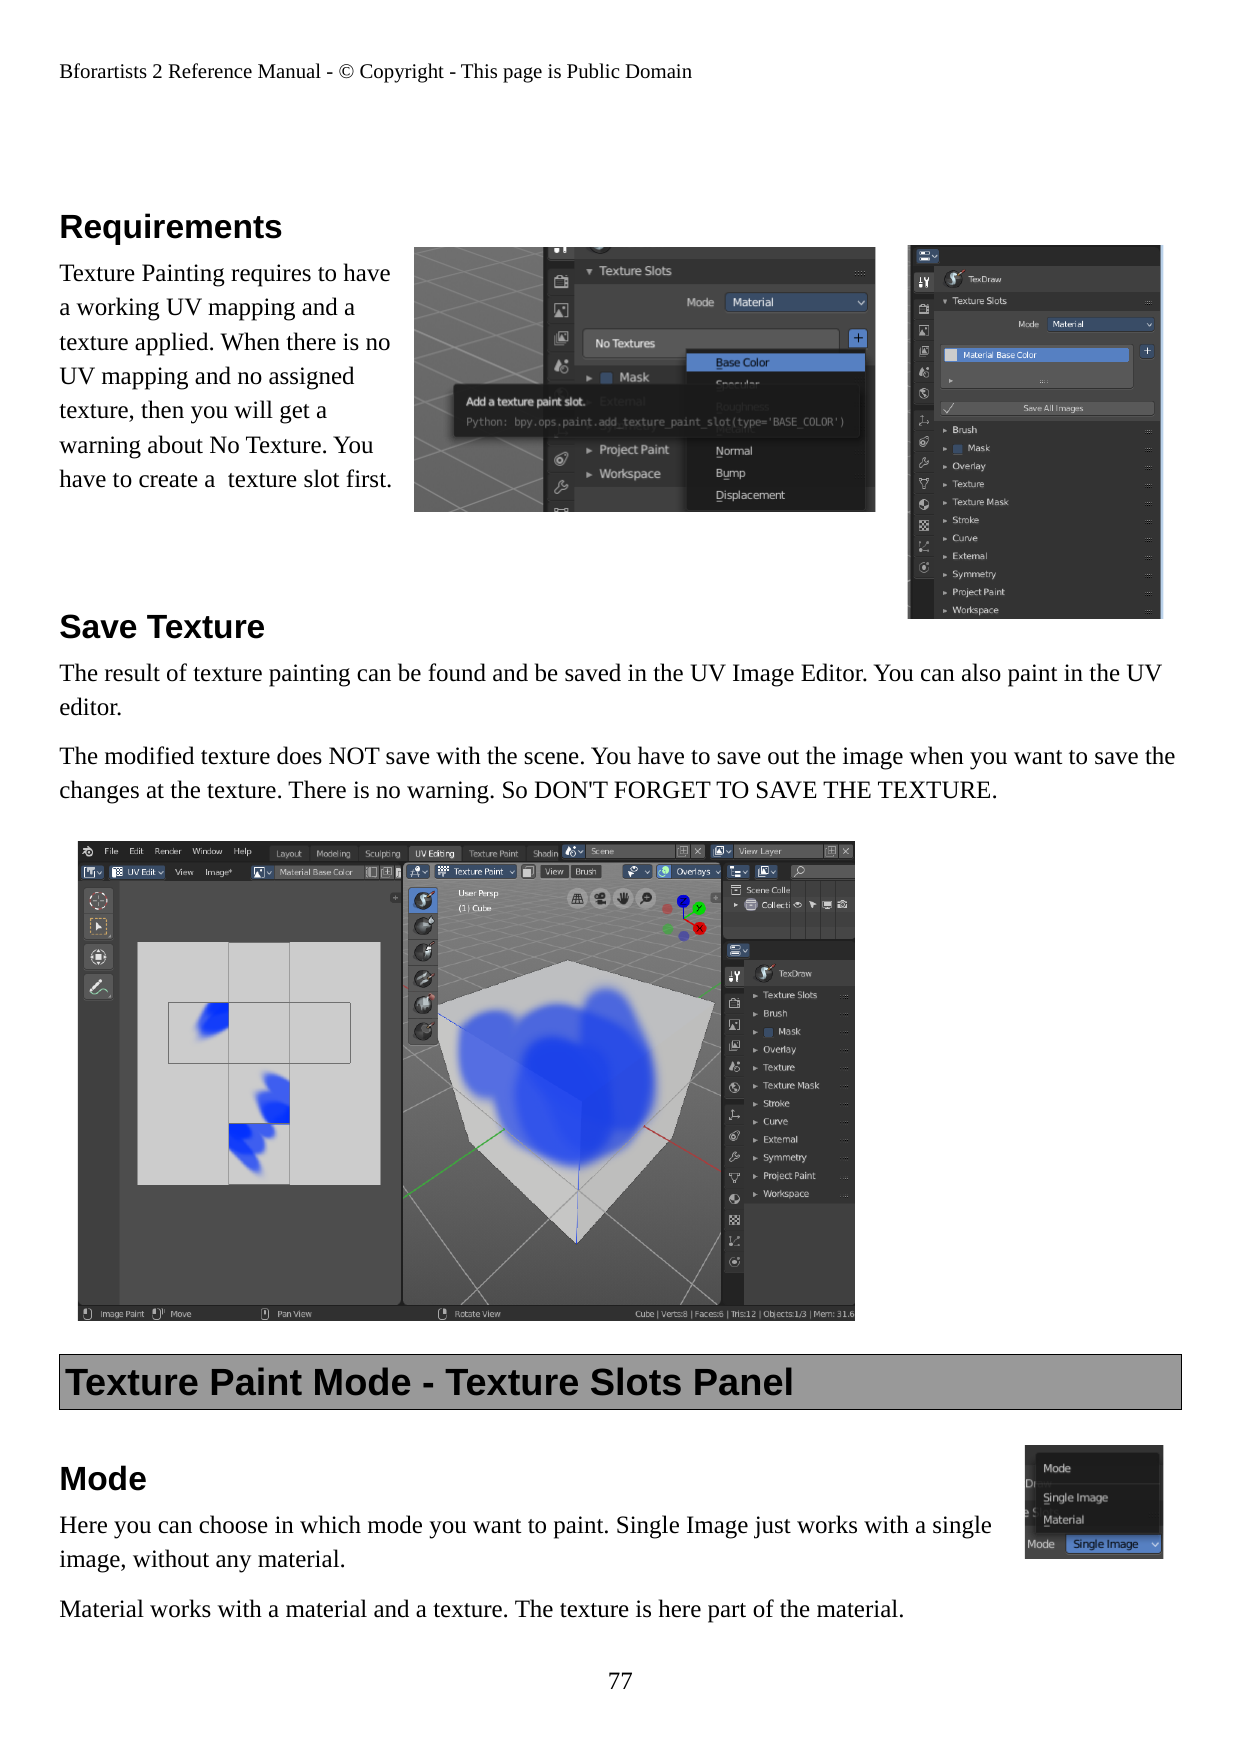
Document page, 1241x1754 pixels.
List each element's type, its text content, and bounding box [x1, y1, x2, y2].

table_header Texture Paint Mode - Texture Slots Panel [60, 1355, 1181, 1409]
text Material works with a material and a texture. The texture is here part of the material. [59, 1594, 1181, 1622]
picture [77, 841, 855, 1321]
picture [907, 245, 1164, 619]
picture [1024, 1445, 1164, 1559]
subtitle Save Texture [59, 606, 1181, 645]
text The modified texture does NOT save with the scene. You have to save out the image when you want to save the changes at the texture. There is no warning. So DON'T FORGET TO SAVE THE TEXTURE. [59, 741, 1181, 804]
text The result of texture painting can be found and be saved in the UV Image Editor. You can also paint in the UV editor. [59, 658, 1181, 721]
subtitle Requirements [59, 207, 1181, 245]
text Texture Painting requires to have a working UV mapping and a texture applied. When there is no UV mapping and no assigned texture, then you will get a warning about No Texture. You have to create a texture slot first. [59, 258, 414, 493]
picture [414, 247, 876, 512]
text [876, 258, 907, 493]
subtitle [1164, 1459, 1181, 1498]
subtitle Mode [59, 1459, 1024, 1498]
text Here you can choose in which mode you want to paint. Single Image just works with a single image, without any material. [59, 1510, 1181, 1573]
